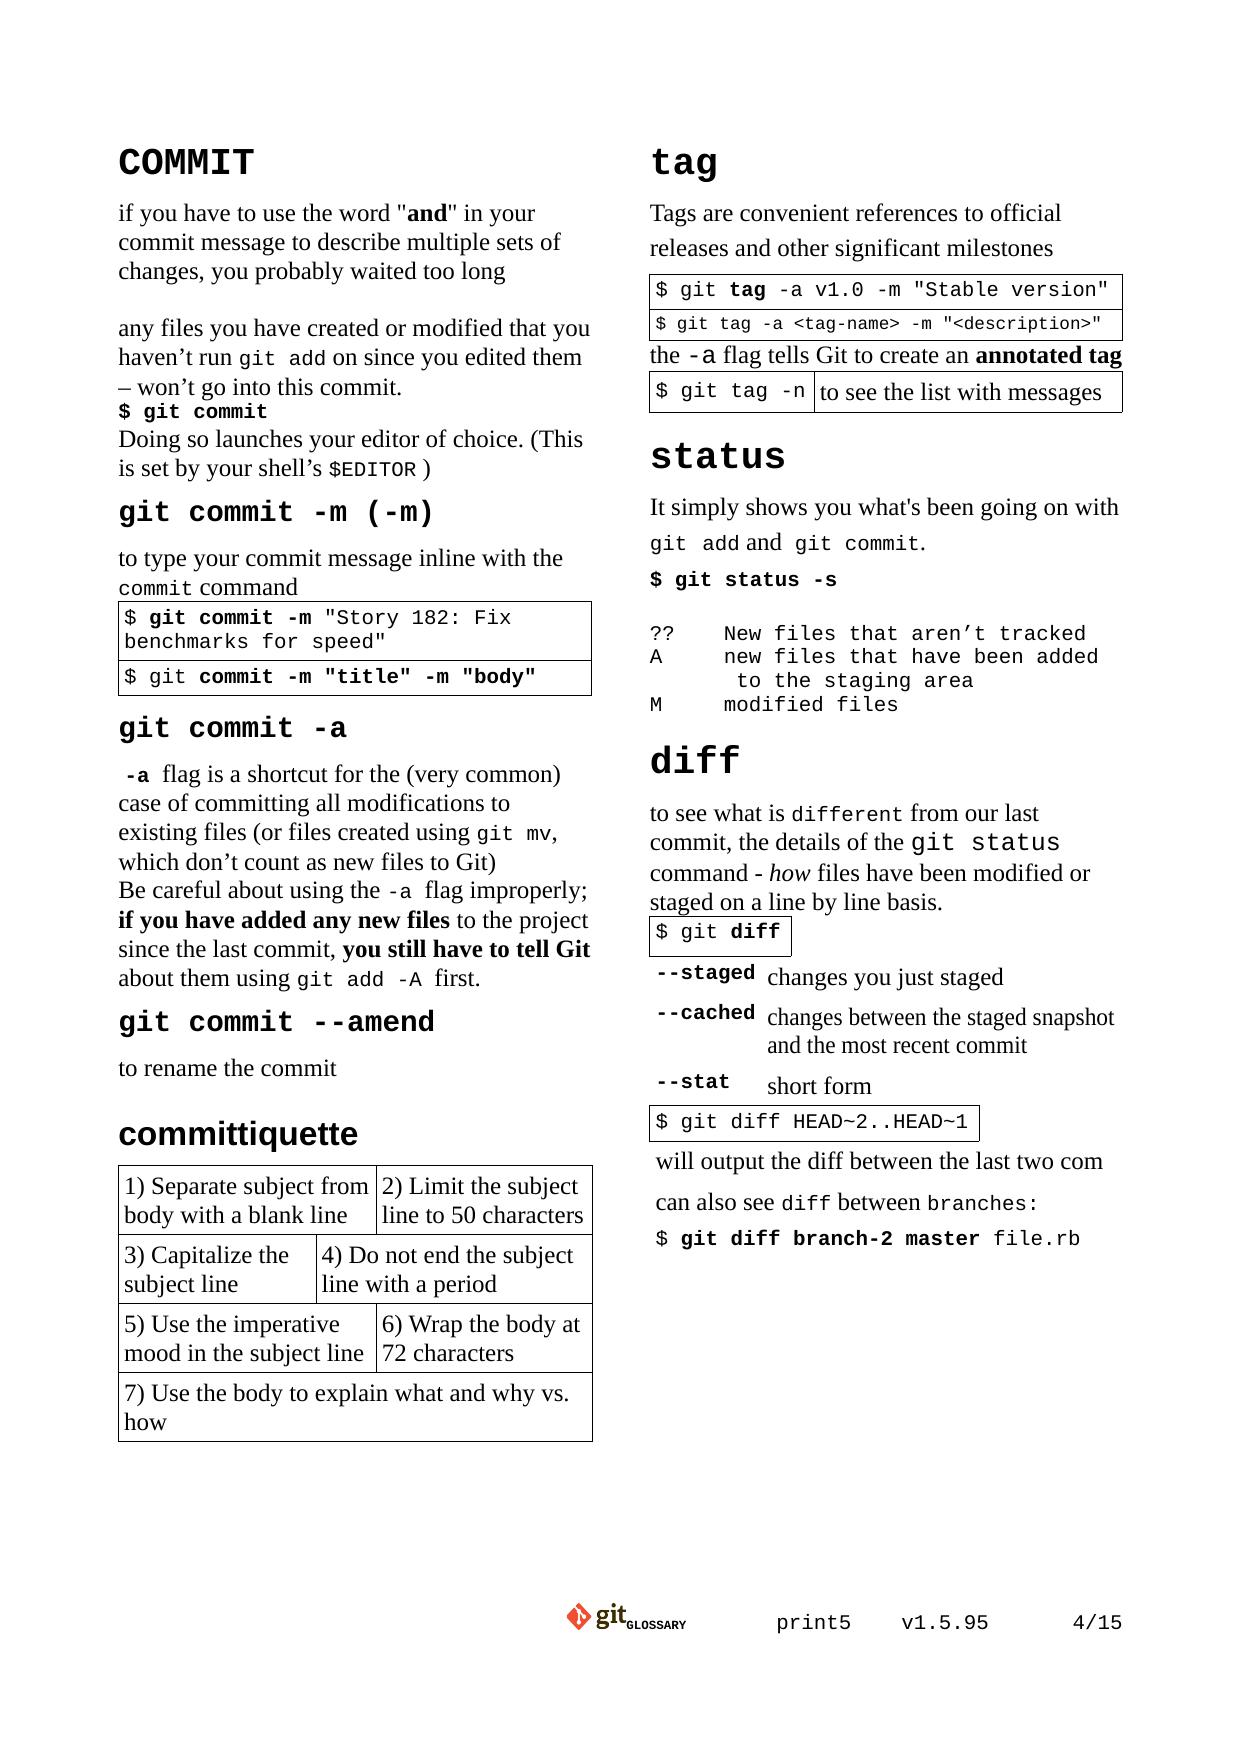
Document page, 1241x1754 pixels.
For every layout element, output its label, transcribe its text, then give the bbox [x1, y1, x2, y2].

table_cell can also see diff between branches: [650, 1181, 1122, 1222]
text $ git commit [118, 401, 591, 424]
table_header $ git diff [650, 917, 791, 956]
table_header [792, 916, 1122, 956]
table_header $ git tag -n [650, 372, 814, 412]
text any files you have created or modified that you haven’t run git add on since you edited them – won’t go into this commit. [118, 313, 591, 401]
text A new files that have been added to the staging area [649, 646, 1122, 693]
subtitle git commit --amend [118, 1007, 591, 1040]
table_cell [980, 1105, 1122, 1141]
table_cell 7) Use the body to explain what and why vs. how [119, 1373, 592, 1441]
subtitle git commit -m (-m) [118, 497, 591, 531]
table_cell --cached [650, 996, 761, 1065]
text to type your commit message inline with the commit command [118, 543, 591, 601]
subtitle tag [649, 143, 1122, 186]
table_cell 4) Do not end the subject line with a period [317, 1235, 592, 1303]
table_header $ git commit -m "Story 182: Fix benchmarks for speed" [119, 602, 591, 660]
table_header to see the list with messages [815, 372, 1122, 412]
subtitle diff [649, 742, 1122, 785]
picture [566, 1603, 627, 1630]
table_cell changes you just staged [761, 956, 1122, 996]
table_cell will output the diff between the last two com [650, 1141, 1122, 1181]
table_cell changes between the staged snapshot and the most recent commit [761, 996, 1122, 1065]
table_cell 6) Wrap the body at 72 characters [377, 1304, 592, 1372]
table_cell --staged [650, 957, 761, 996]
table_cell $ git commit -m "title" -m "body" [119, 661, 591, 695]
subtitle COMMIT [118, 143, 591, 186]
table_cell $ git diff HEAD~2..HEAD~1 [650, 1106, 979, 1141]
text the -a flag tells Git to create an annotated tag [649, 341, 1122, 371]
table_header 1) Separate subject from body with a blank line [119, 1166, 376, 1234]
text if you have to use the word "and" in your commit message to describe multiple sets of changes, you probably waited too long [118, 198, 591, 285]
text Doing so launches your editor of choice. (This is set by your shell’s $EDITOR ) [118, 424, 591, 483]
text to rename the commit [118, 1053, 591, 1081]
text Tags are convenient references to official releases and other significant milestones [649, 198, 1122, 262]
table_cell $ git tag -a <tag-name> -m "<description>" [650, 310, 1122, 340]
text to see what is different from our last commit, the details of the git status command - how files have been modified or staged on a line by line basis. [649, 798, 1122, 916]
text M modified files [649, 693, 1122, 717]
subtitle committiquette [118, 1114, 591, 1153]
table_header $ git tag -a v1.0 -m "Stable version" [650, 275, 1122, 309]
text ?? New files that aren’t tracked [649, 623, 1122, 646]
subtitle status [649, 437, 1122, 479]
subtitle git commit -a [118, 710, 591, 746]
table_cell $ git diff branch-2 master file.rb [650, 1222, 1122, 1257]
text It simply shows you what's been going on with git add and git commit. [649, 492, 1122, 557]
table_cell 5) Use the imperative mood in the subject line [119, 1304, 376, 1372]
table_header 2) Limit the subject line to 50 characters [377, 1166, 592, 1234]
table_cell short form [761, 1065, 1122, 1105]
text Be careful about using the -a flag improperly; if you have added any new files to the project since the last commit, you still have to tell Git about them using git add -A first. [118, 876, 591, 992]
table_cell --stat [650, 1065, 761, 1105]
text -a flag is a shortcut for the (very common) case of committing all modifications to existing files (or files created using git mv, which don’t count as new files to Git) [118, 759, 591, 876]
table_cell 3) Capitalize the subject line [119, 1235, 316, 1303]
text $ git status -s [649, 569, 1122, 593]
